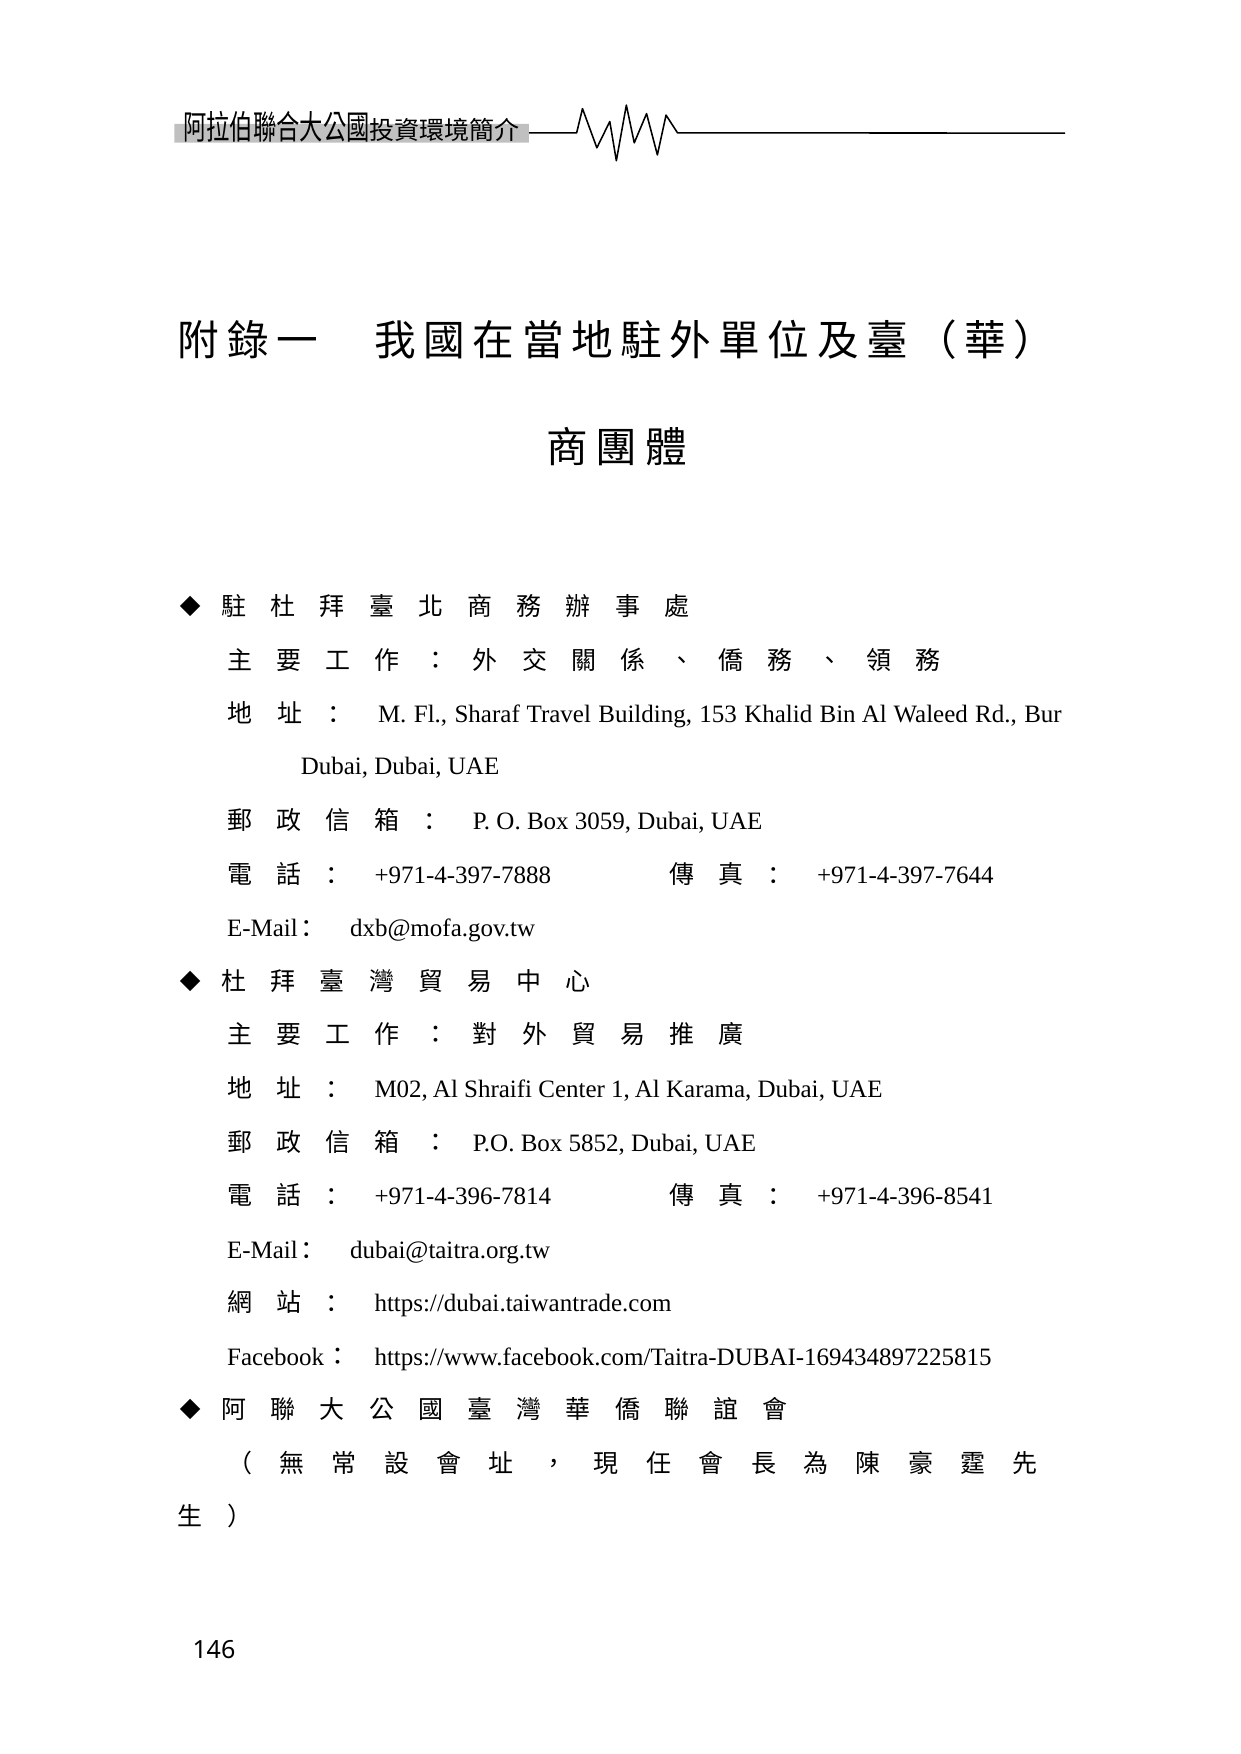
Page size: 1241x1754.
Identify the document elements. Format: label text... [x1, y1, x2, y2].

text  駐杜拜臺北商務辦事處 [178, 578, 1063, 631]
text （無常設會址，現任會長為陳豪霆先生） [178, 1434, 1063, 1542]
text 電話：+971-4-397-7888 傳真：+971-4-397-7644 [223, 846, 1063, 899]
text 附錄一 我國在當地駐外單位及臺（華）商團體 [178, 283, 1063, 498]
text 主要工作：對外貿易推廣 [178, 1006, 1063, 1060]
text 電話：+971-4-396-7814 傳真：+971-4-396-8541 [178, 1167, 1063, 1220]
text 地址：M02, Al Shraifi Center 1, Al Karama, Dubai, UAE [178, 1060, 1063, 1113]
text Facebook：https://www.facebook.com/Taitra-DUBAI-169434897225815 [178, 1327, 1063, 1381]
text 郵政信箱：P.O. Box 5852, Dubai, UAE [178, 1113, 1063, 1167]
text  阿聯大公國臺灣華僑聯誼會 [178, 1381, 1063, 1434]
text  杜拜臺灣貿易中心 [178, 953, 1063, 1006]
text E-Mail：dxb@mofa.gov.tw [178, 899, 1063, 953]
text 地址：M. Fl., Sharaf Travel Building, 153 Khalid Bin Al Waleed Rd., Bur Dubai, Dubai, UAE [223, 685, 1063, 792]
text 網站：https://dubai.taiwantrade.com [178, 1274, 1063, 1327]
text E-Mail：dubai@taitra.org.tw [178, 1220, 1063, 1274]
text 郵政信箱：P. O. Box 3059, Dubai, UAE [223, 792, 1063, 846]
text 主要工作：外交關係、僑務、領務 [178, 631, 1063, 685]
